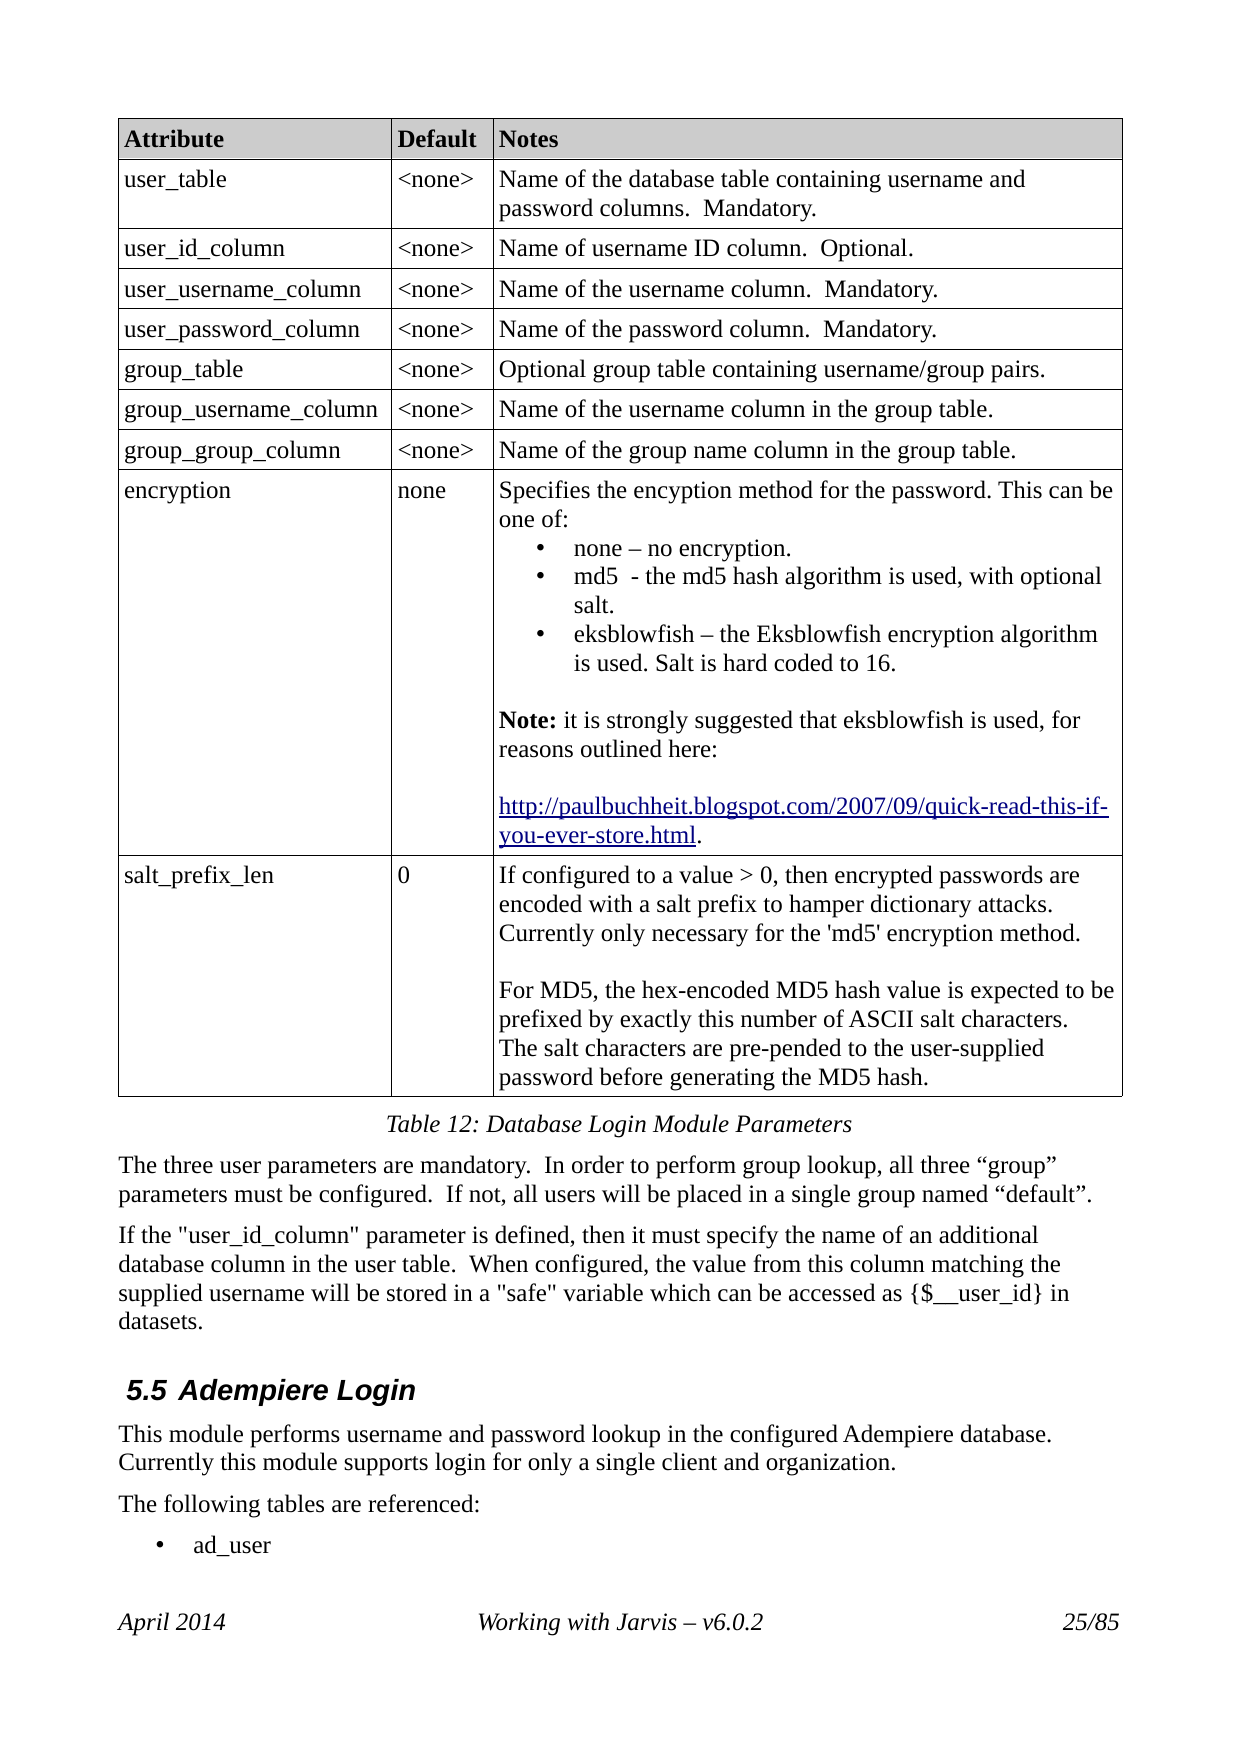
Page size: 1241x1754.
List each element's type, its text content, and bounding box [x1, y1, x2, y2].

table_cell Name of the group name column in the group table. [494, 430, 1122, 469]
table_cell Name of the password column. Mandatory. [494, 309, 1122, 348]
table_cell <none> [392, 390, 493, 429]
table_header Attribute [119, 119, 391, 158]
text This module performs username and password lookup in the configured Adempiere database. Currently this module supports login for only a single client and organization. [118, 1419, 1122, 1476]
table_cell If configured to a value > 0, then encrypted passwords are encoded with a salt prefix to hamper dictionary attacks. Currently only necessary for the 'md5' encryption method. For MD5, the hex-encoded MD5 hash value is expected to be prefixed by exactly this number of ASCII salt characters. The salt characters are pre-pended to the user-supplied password before generating the MD5 hash. [494, 856, 1122, 1096]
table_cell group_username_column [119, 390, 391, 429]
table_cell group_table [119, 350, 391, 389]
text Table 12: Database Login Module Parameters [118, 1109, 1122, 1138]
table_cell user_password_column [119, 309, 391, 348]
table_cell none [392, 470, 493, 855]
table_cell user_table [119, 160, 391, 227]
table_cell <none> [392, 160, 493, 227]
table_cell <none> [392, 269, 493, 308]
table_header Notes [494, 119, 1122, 158]
text If the "user_id_column" parameter is defined, then it must specify the name of an additional database column in the user table. When configured, the value from this column matching the supplied username will be stored in a "safe" variable which can be accessed as {$__user_id} in datasets. [118, 1220, 1122, 1335]
table_header Default [392, 119, 493, 158]
table_cell user_username_column [119, 269, 391, 308]
table_cell salt_prefix_len [119, 856, 391, 1096]
table_cell <none> [392, 229, 493, 268]
table_cell encryption [119, 470, 391, 855]
table_cell Name of the database table containing username and password columns. Mandatory. [494, 160, 1122, 227]
table_cell Name of the username column. Mandatory. [494, 269, 1122, 308]
text The three user parameters are mandatory. In order to perform group lookup, all three “group” parameters must be configured. If not, all users will be placed in a single group named “default”. [118, 1150, 1122, 1208]
table_cell Optional group table containing username/group pairs. [494, 350, 1122, 389]
table_cell group_group_column [119, 430, 391, 469]
table_cell <none> [392, 309, 493, 348]
table_cell <none> [392, 430, 493, 469]
subtitle Adempiere Login [118, 1373, 1122, 1406]
table_cell <none> [392, 350, 493, 389]
table_cell user_id_column [119, 229, 391, 268]
list ad_user [156, 1530, 1122, 1559]
table_cell 0 [392, 856, 493, 1096]
table_cell Name of the username column in the group table. [494, 390, 1122, 429]
table_cell Name of username ID column. Optional. [494, 229, 1122, 268]
text The following tables are referenced: [118, 1489, 1122, 1517]
table_cell Specifies the encyption method for the password. This can be one of: none – no encryption. md5 - the md5 hash algorithm is used, with optional salt. eksblowfish – the Eksblowfish encryption algorithm is used. Salt is hard coded to 16. Note: it is strongly suggested that eksblowfish is used, for reasons outlined here: http://paulbuchheit.blogspot.com/2007/09/quick-read-this-if-you-ever-store.html. [494, 470, 1122, 855]
